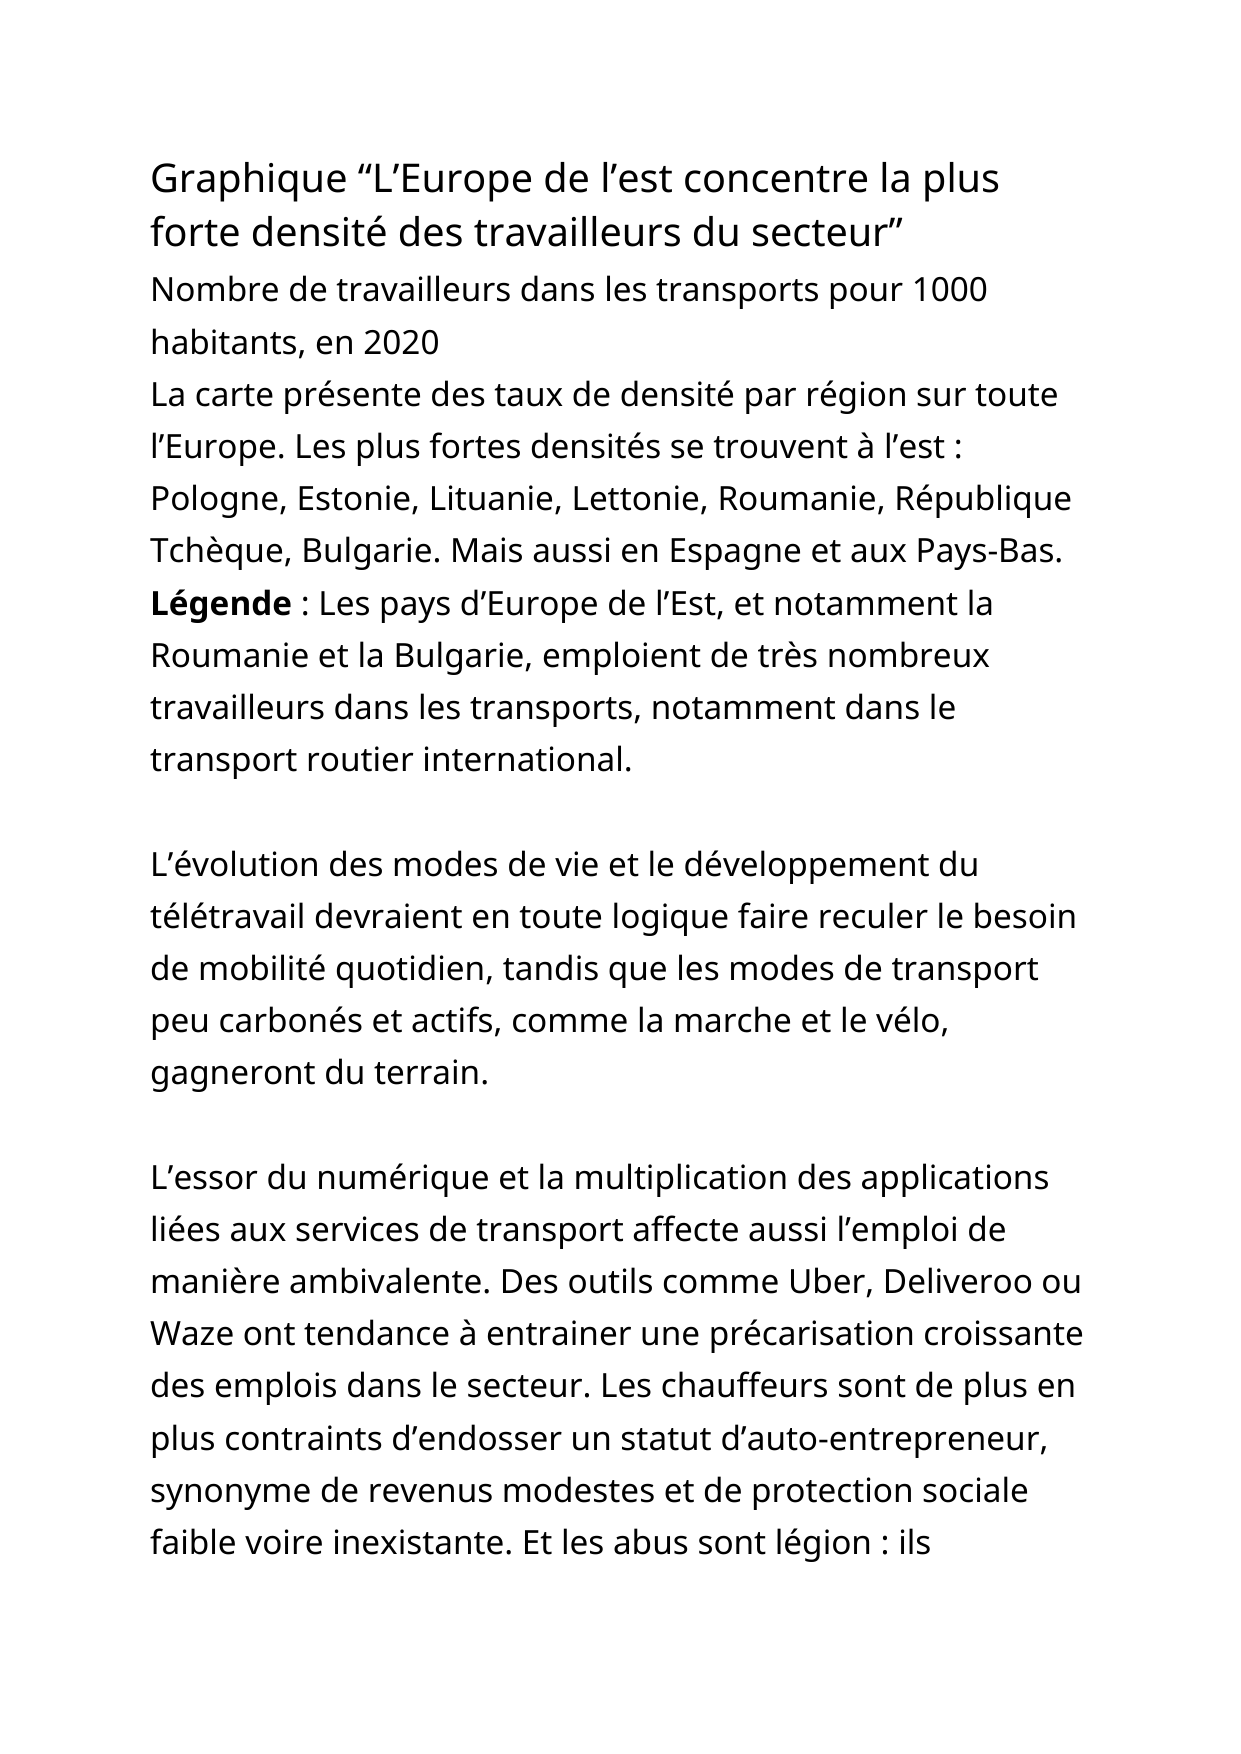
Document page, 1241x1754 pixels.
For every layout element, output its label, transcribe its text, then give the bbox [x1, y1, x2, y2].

text L’essor du numérique et la multiplication des applications liées aux services de transport affecte aussi l’emploi de manière ambivalente. Des outils comme Uber, Deliveroo ou Waze ont tendance à entrainer une précarisation croissante des emplois dans le secteur. Les chauffeurs sont de plus en plus contraints d’endosser un statut d’auto-entrepreneur, synonyme de revenus modestes et de protection sociale faible voire inexistante. Et les abus sont légion : ils [150, 1153, 1090, 1564]
text L’évolution des modes de vie et le développement du télétravail devraient en toute logique faire reculer le besoin de mobilité quotidien, tandis que les modes de transport peu carbonés et actifs, comme la marche et le vélo, gagneront du terrain. [150, 840, 1090, 1094]
text Nombre de travailleurs dans les transports pour 1000 habitants, en 2020 [150, 266, 1090, 364]
text La carte présente des taux de densité par région sur toute l’Europe. Les plus fortes densités se trouvent à l’est : Pologne, Estonie, Lituanie, Lettonie, Roumanie, République Tchèque, Bulgarie. Mais aussi en Espagne et aux Pays-Bas. [150, 371, 1090, 573]
subtitle Graphique “L’Europe de l’est concentre la plus forte densité des travailleurs du secteur” [150, 150, 1090, 258]
text Légende : Les pays d’Europe de l’Est, et notamment la Roumanie et la Bulgarie, emploient de très nombreux travailleurs dans les transports, notamment dans le transport routier international. [150, 579, 1090, 781]
